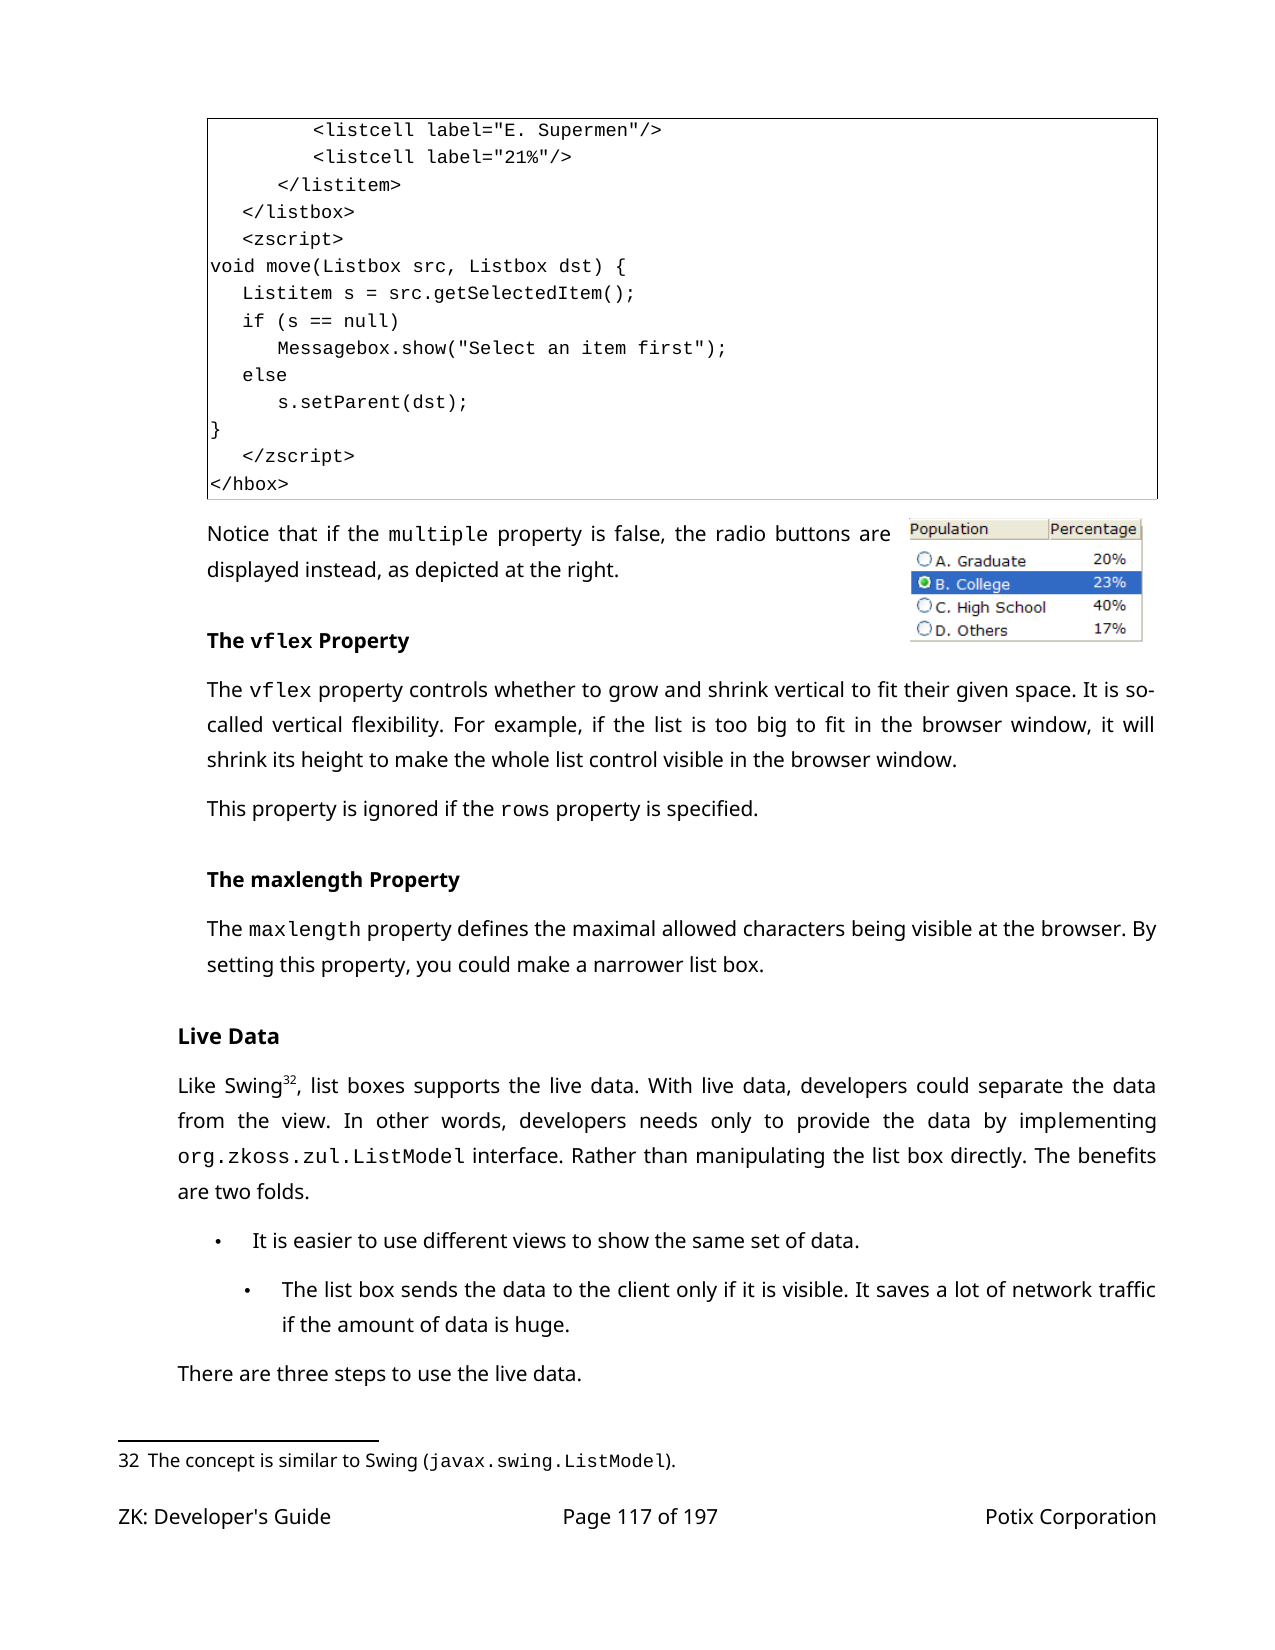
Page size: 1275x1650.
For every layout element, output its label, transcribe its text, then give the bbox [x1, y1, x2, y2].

text Listitem s = src.getSelectedItem(); [208, 281, 1157, 306]
text </hbox> [208, 472, 1157, 499]
list It is easier to use different views to show the same set of data. [215, 1226, 1157, 1254]
list The list box sends the data to the client only if it is visible. It saves a lot of network traffic if the amount of data is huge. [244, 1275, 1157, 1338]
text </zscript> [208, 444, 1157, 469]
picture [909, 518, 1144, 644]
text if (s == null) [208, 308, 1157, 333]
text </listbox> [208, 200, 1157, 224]
subtitle The maxlength Property [207, 866, 1157, 894]
text <listcell label="E. Supermen"/> [208, 119, 1157, 142]
text The vflex property controls whether to grow and shrink vertical to fit their given space. It is so-called vertical flexibility. For example, if the list is too big to fit in the browser window, it will shrink its height to make the whole list control visible in the browser window. [207, 675, 1157, 774]
text This property is ignored if the rows property is specified. [207, 794, 1157, 823]
text The concept is similar to Swing (javax.swing.ListModel). [118, 1447, 1157, 1473]
text else [208, 363, 1157, 387]
text <zscript> [208, 227, 1157, 251]
subtitle The vflex Property [207, 626, 1157, 654]
text Like Swing, list boxes supports the live data. With live data, developers could separate the data from the view. In other words, developers needs only to provide the data by implementing org.zkoss.zul.ListModel interface. Rather than manipulating the list box directly. The benefits are two folds. [177, 1071, 1157, 1205]
text The maxlength property defines the maximal allowed characters being visible at the browser. By setting this property, you could make a narrower list box. [207, 914, 1157, 978]
text Messagebox.show("Select an item first"); [208, 336, 1157, 360]
text There are three steps to use the live data. [177, 1359, 1157, 1387]
subtitle Live Data [177, 1021, 1157, 1051]
text s.setParent(dst); [208, 390, 1157, 414]
text </listitem> [208, 172, 1157, 197]
text <listcell label="21%"/> [208, 145, 1157, 169]
text } [208, 417, 1157, 441]
text Notice that if the multiple property is false, the radio buttons are displayed instead, as depicted at the right. [207, 519, 909, 583]
text void move(Listbox src, Listbox dst) { [208, 254, 1157, 278]
